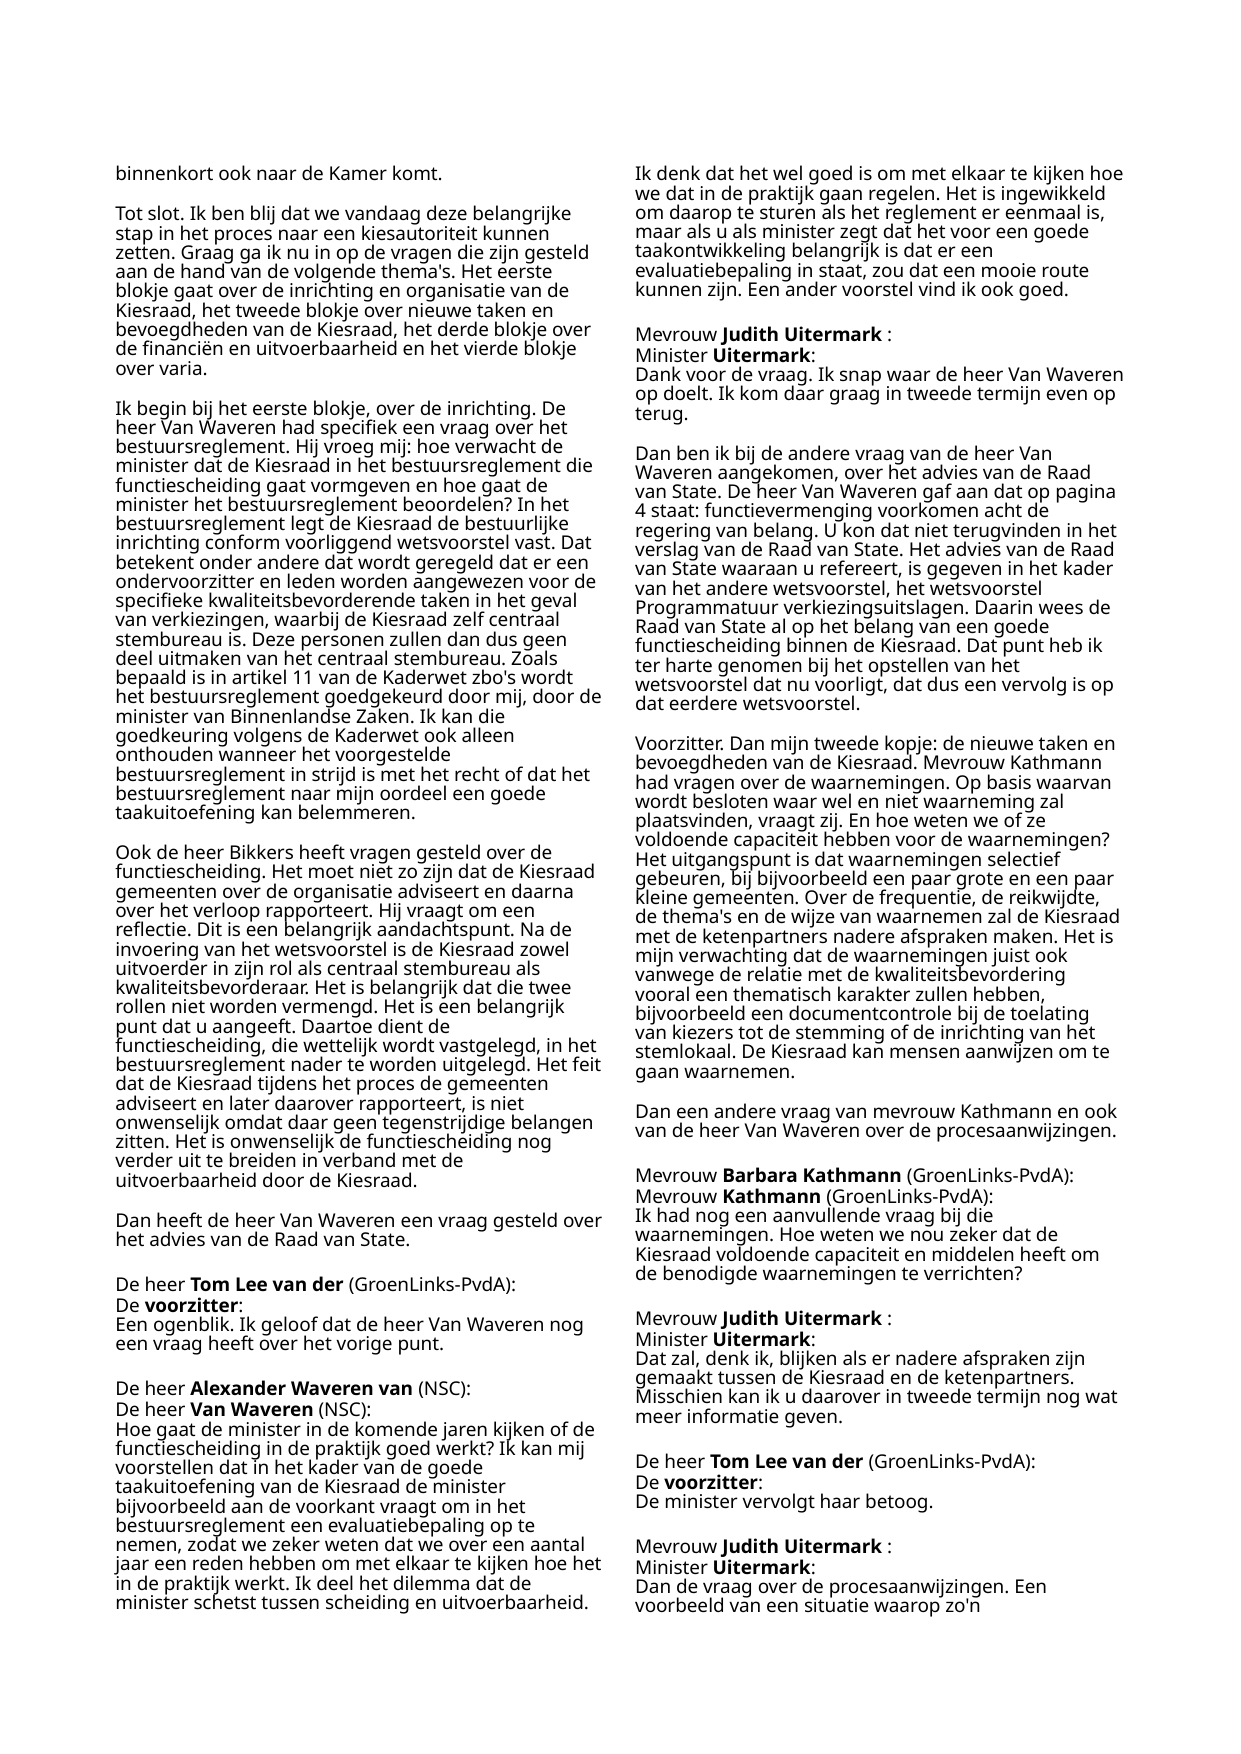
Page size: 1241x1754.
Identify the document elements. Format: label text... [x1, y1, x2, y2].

text De heer Tom Lee van der (GroenLinks-PvdA): [115, 1271, 605, 1297]
text Minister Uitermark: [635, 1559, 1125, 1578]
text Voorzitter. Dan mijn tweede kopje: de nieuwe taken en bevoegdheden van de Kiesraad. Mevrouw Kathmann had vragen over de waarnemingen. Op basis waarvan wordt besloten waar wel en niet waarneming zal plaatsvinden, vraagt zij. En hoe weten we of ze voldoende capaciteit hebben voor de waarnemingen? Het uitgangspunt is dat waarnemingen selectief gebeuren, bij bijvoorbeeld een paar grote en een paar kleine gemeenten. Over de frequentie, de reikwijdte, de thema's en de wijze van waarnemen zal de Kiesraad met de ketenpartners nadere afspraken maken. Het is mijn verwachting dat de waarnemingen juist ook vanwege de relatie met de kwaliteitsbevordering vooral een thematisch karakter zullen hebben, bijvoorbeeld een documentcontrole bij de toelating van kiezers tot de stemming of de inrichting van het stemlokaal. De Kiesraad kan mensen aanwijzen om te gaan waarnemen. [635, 735, 1125, 1082]
text Dan de vraag over de procesaanwijzingen. Een voorbeeld van een situatie waarop zo'n [635, 1578, 1125, 1617]
text De voorzitter: [115, 1297, 605, 1316]
text Een ogenblik. Ik geloof dat de heer Van Waveren nog een vraag heeft over het vorige punt. [115, 1316, 605, 1355]
text Dan een andere vraag van mevrouw Kathmann en ook van de heer Van Waveren over de procesaanwijzingen. [635, 1103, 1125, 1141]
text Minister Uitermark: [635, 347, 1125, 366]
text De heer Van Waveren (NSC): [115, 1401, 605, 1421]
text Mevrouw Judith Uitermark : [635, 1533, 1125, 1559]
text De heer Tom Lee van der (GroenLinks-PvdA): [635, 1448, 1125, 1474]
text Mevrouw Judith Uitermark : [635, 1305, 1125, 1331]
text Mevrouw Kathmann (GroenLinks-PvdA): [635, 1188, 1125, 1207]
text Dan ben ik bij de andere vraag van de heer Van Waveren aangekomen, over het advies van de Raad van State. De heer Van Waveren gaf aan dat op pagina 4 staat: functievermenging voorkomen acht de regering van belang. U kon dat niet terugvinden in het verslag van de Raad van State. Het advies van de Raad van State waaraan u refereert, is gegeven in het kader van het andere wetsvoorstel, het wetsvoorstel Programmatuur verkiezingsuitslagen. Daarin wees de Raad van State al op het belang van een goede functiescheiding binnen de Kiesraad. Dat punt heb ik ter harte genomen bij het opstellen van het wetsvoorstel dat nu voorligt, dat dus een vervolg is op dat eerdere wetsvoorstel. [635, 444, 1125, 714]
text Dan heeft de heer Van Waveren een vraag gesteld over het advies van de Raad van State. [115, 1212, 605, 1250]
text Dank voor de vraag. Ik snap waar de heer Van Waveren op doelt. Ik kom daar graag in tweede termijn even op terug. [635, 366, 1125, 424]
text Ik begin bij het eerste blokje, over de inrichting. De heer Van Waveren had specifiek een vraag over het bestuursreglement. Hij vroeg mij: hoe verwacht de minister dat de Kiesraad in het bestuursreglement die functiescheiding gaat vormgeven en hoe gaat de minister het bestuursreglement beoordelen? In het bestuursreglement legt de Kiesraad de bestuurlijke inrichting conform voorliggend wetsvoorstel vast. Dat betekent onder andere dat wordt geregeld dat er een ondervoorzitter en leden worden aangewezen voor de specifieke kwaliteitsbevorderende taken in het geval van verkiezingen, waarbij de Kiesraad zelf centraal stembureau is. Deze personen zullen dan dus geen deel uitmaken van het centraal stembureau. Zoals bepaald is in artikel 11 van de Kaderwet zbo's wordt het bestuursreglement goedgekeurd door mij, door de minister van Binnenlandse Zaken. Ik kan die goedkeuring volgens de Kaderwet ook alleen onthouden wanneer het voorgestelde bestuursreglement in strijd is met het recht of dat het bestuursreglement naar mijn oordeel een goede taakuitoefening kan belemmeren. [115, 399, 605, 823]
text Tot slot. Ik ben blij dat we vandaag deze belangrijke stap in het proces naar een kiesautoriteit kunnen zetten. Graag ga ik nu in op de vragen die zijn gesteld aan de hand van de volgende thema's. Het eerste blokje gaat over de inrichting en organisatie van de Kiesraad, het tweede blokje over nieuwe taken en bevoegdheden van de Kiesraad, het derde blokje over de financiën en uitvoerbaarheid en het vierde blokje over varia. [115, 205, 605, 379]
text Mevrouw Judith Uitermark : [635, 321, 1125, 347]
text Ik denk dat het wel goed is om met elkaar te kijken hoe we dat in de praktijk gaan regelen. Het is ingewikkeld om daarop te sturen als het reglement er eenmaal is, maar als u als minister zegt dat het voor een goede taakontwikkeling belangrijk is dat er een evaluatiebepaling in staat, zou dat een mooie route kunnen zijn. Een ander voorstel vind ik ook goed. [635, 165, 1125, 300]
text binnenkort ook naar de Kamer komt. [115, 165, 605, 184]
text De minister vervolgt haar betoog. [635, 1493, 1125, 1512]
text Dat zal, denk ik, blijken als er nadere afspraken zijn gemaakt tussen de Kiesraad en de ketenpartners. Misschien kan ik u daarover in tweede termijn nog wat meer informatie geven. [635, 1350, 1125, 1427]
text De voorzitter: [635, 1474, 1125, 1493]
text Ook de heer Bikkers heeft vragen gesteld over de functiescheiding. Het moet niet zo zijn dat de Kiesraad gemeenten over de organisatie adviseert en daarna over het verloop rapporteert. Hij vraagt om een reflectie. Dit is een belangrijk aandachtspunt. Na de invoering van het wetsvoorstel is de Kiesraad zowel uitvoerder in zijn rol als centraal stembureau als kwaliteitsbevorderaar. Het is belangrijk dat die twee rollen niet worden vermengd. Het is een belangrijk punt dat u aangeeft. Daartoe dient de functiescheiding, die wettelijk wordt vastgelegd, in het bestuursreglement nader te worden uitgelegd. Het feit dat de Kiesraad tijdens het proces de gemeenten adviseert en later daarover rapporteert, is niet onwenselijk omdat daar geen tegenstrijdige belangen zitten. Het is onwenselijk de functiescheiding nog verder uit te breiden in verband met de uitvoerbaarheid door de Kiesraad. [115, 844, 605, 1191]
text Mevrouw Barbara Kathmann (GroenLinks-PvdA): [635, 1162, 1125, 1188]
text Ik had nog een aanvullende vraag bij die waarnemingen. Hoe weten we nou zeker dat de Kiesraad voldoende capaciteit en middelen heeft om de benodigde waarnemingen te verrichten? [635, 1207, 1125, 1284]
text Minister Uitermark: [635, 1331, 1125, 1350]
text De heer Alexander Waveren van (NSC): [115, 1376, 605, 1401]
text Hoe gaat de minister in de komende jaren kijken of de functiescheiding in de praktijk goed werkt? Ik kan mij voorstellen dat in het kader van de goede taakuitoefening van de Kiesraad de minister bijvoorbeeld aan de voorkant vraagt om in het bestuursreglement een evaluatiebepaling op te nemen, zodat we zeker weten dat we over een aantal jaar een reden hebben om met elkaar te kijken hoe het in de praktijk werkt. Ik deel het dilemma dat de minister schetst tussen scheiding en uitvoerbaarheid. [115, 1421, 605, 1613]
